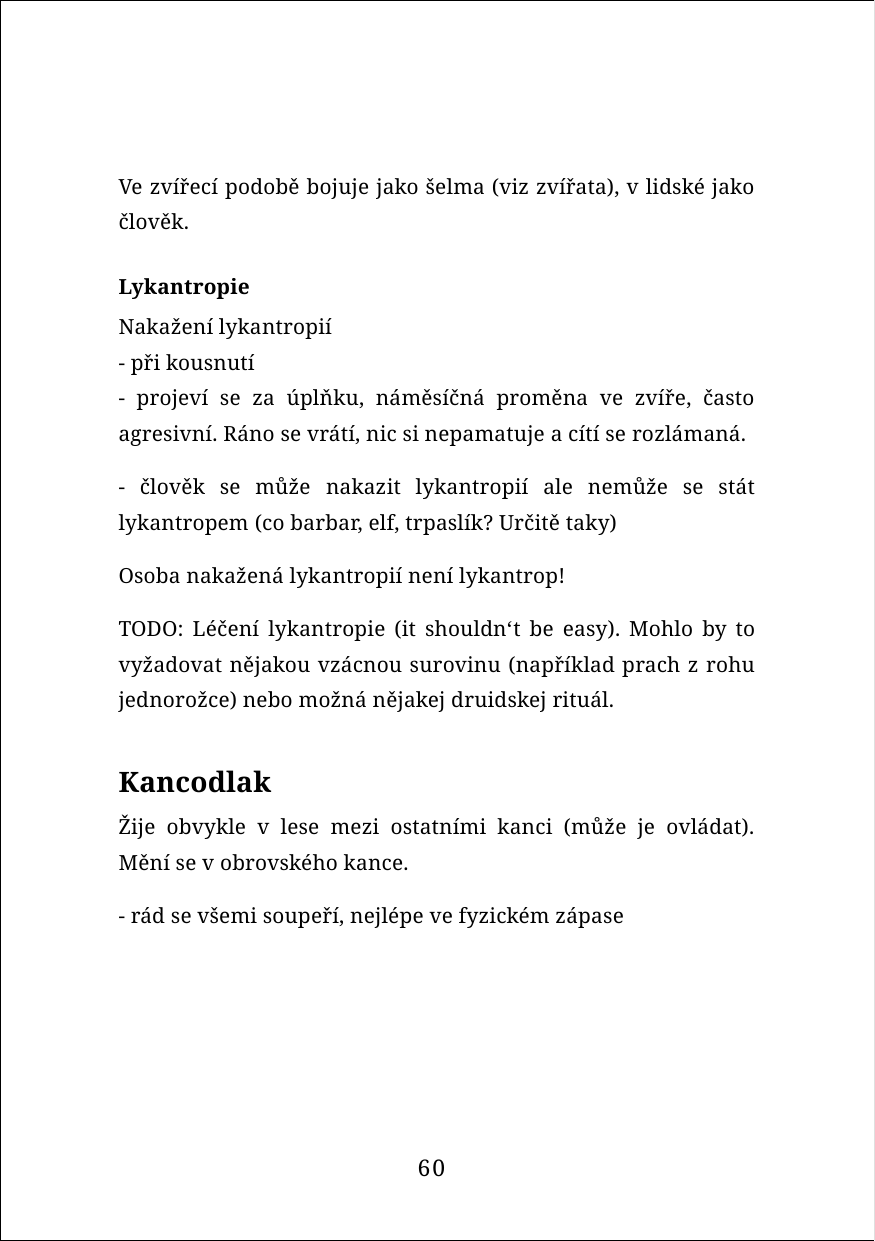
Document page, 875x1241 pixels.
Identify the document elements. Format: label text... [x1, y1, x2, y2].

text Ve zvířecí podobě bojuje jako šelma (viz zvířata), v lidské jako člověk. [118, 172, 756, 236]
text Žije obvykle v lese mezi ostatními kanci (může je ovládat). Mění se v obrovského kance. [118, 812, 756, 876]
subtitle Kancodlak [118, 762, 756, 801]
text - člověk se může nakazit lykantropií ale nemůže se stát lykantropem (co barbar, elf, trpaslík? Určitě taky) [118, 472, 756, 536]
text - rád se všemi soupeří, nejlépe ve fyzickém zápase [118, 901, 756, 929]
text Nakažení lykantropií - při kousnutí - projeví se za úplňku, náměsíčná proměna ve zvíře, často agresivní. Ráno se vrátí, nic si nepamatuje a cítí se rozlámaná. [118, 312, 756, 447]
text Osoba nakažená lykantropií není lykantrop! [118, 561, 756, 589]
text TODO: Léčení lykantropie (it shouldn‘t be easy). Mohlo by to vyžadovat nějakou vzácnou surovinu (například prach z rohu jednorožce) nebo možná nějakej druidskej rituál. [118, 614, 756, 714]
subtitle Lykantropie [118, 272, 756, 301]
